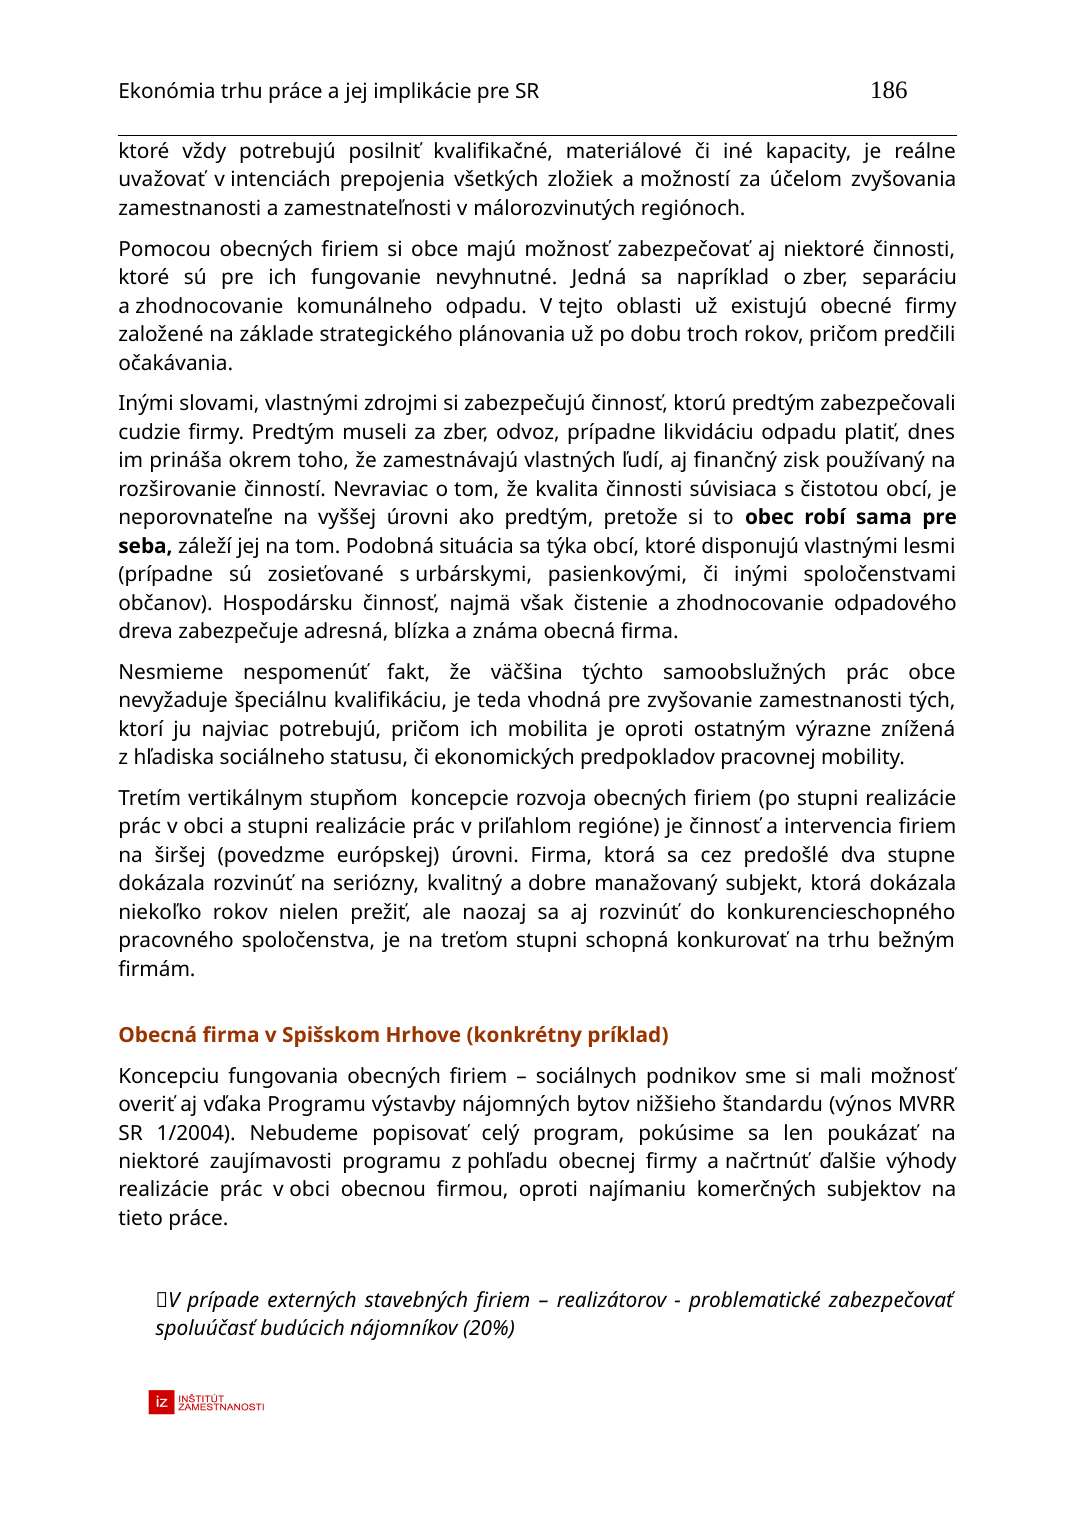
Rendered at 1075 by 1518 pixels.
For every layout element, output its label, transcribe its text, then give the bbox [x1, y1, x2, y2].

text Inými slovami, vlastnými zdrojmi si zabezpečujú činnosť, ktorú predtým zabezpečovali cudzie firmy. Predtým museli za zber, odvoz, prípadne likvidáciu odpadu platiť, dnes im prináša okrem toho, že zamestnávajú vlastných ľudí, aj finančný zisk používaný na rozširovanie činností. Nevraviac o tom, že kvalita činnosti súvisiaca s čistotou obcí, je neporovnateľne na vyššej úrovni ako predtým, pretože si to obec robí sama pre seba, záleží jej na tom. Podobná situácia sa týka obcí, ktoré disponujú vlastnými lesmi (prípadne sú zosieťované s urbárskymi, pasienkovými, či inými spoločenstvami občanov). Hospodársku činnosť, najmä však čistenie a zhodnocovanie odpadového dreva zabezpečuje adresná, blízka a známa obecná firma. [118, 388, 957, 644]
text Tretím vertikálnym stupňom koncepcie rozvoja obecných firiem (po stupni realizácie prác v obci a stupni realizácie prác v priľahlom regióne) je činnosť a intervencia firiem na širšej (povedzme európskej) úrovni. Firma, ktorá sa cez predošlé dva stupne dokázala rozvinúť na seriózny, kvalitný a dobre manažovaný subjekt, ktorá dokázala niekoľko rokov nielen prežiť, ale naozaj sa aj rozvinúť do konkurencieschopného pracovného spoločenstva, je na treťom stupni schopná konkurovať na trhu bežným firmám. [118, 783, 957, 982]
picture [134, 1370, 278, 1434]
text V prípade externých stavebných firiem – realizátorov - problematické zabezpečovať spoluúčasť budúcich nájomníkov (20%) [155, 1285, 957, 1342]
text Pomocou obecných firiem si obce majú možnosť zabezpečovať aj niektoré činnosti, ktoré sú pre ich fungovanie nevyhnutné. Jedná sa napríklad o zber, separáciu a zhodnocovanie komunálneho odpadu. V tejto oblasti už existujú obecné firmy založené na základe strategického plánovania už po dobu troch rokov, pričom predčili očakávania. [118, 234, 957, 376]
text ktoré vždy potrebujú posilniť kvalifikačné, materiálové či iné kapacity, je reálne uvažovať v intenciách prepojenia všetkých zložiek a možností za účelom zvyšovania zamestnanosti a zamestnateľnosti v málorozvinutých regiónoch. [118, 136, 957, 221]
text Nesmieme nespomenúť fakt, že väčšina týchto samoobslužných prác obce nevyžaduje špeciálnu kvalifikáciu, je teda vhodná pre zvyšovanie zamestnanosti tých, ktorí ju najviac potrebujú, pričom ich mobilita je oproti ostatným výrazne znížená z hľadiska sociálneho statusu, či ekonomických predpokladov pracovnej mobility. [118, 657, 957, 771]
subtitle Obecná firma v Spišskom Hrhove (konkrétny príklad) [118, 1020, 957, 1048]
text Koncepciu fungovania obecných firiem – sociálnych podnikov sme si mali možnosť overiť aj vďaka Programu výstavby nájomných bytov nižšieho štandardu (výnos MVRR SR 1/2004). Nebudeme popisovať celý program, pokúsime sa len poukázať na niektoré zaujímavosti programu z pohľadu obecnej firmy a načrtnúť ďalšie výhody realizácie prác v obci obecnou firmou, oproti najímaniu komerčných subjektov na tieto práce. [118, 1061, 957, 1231]
